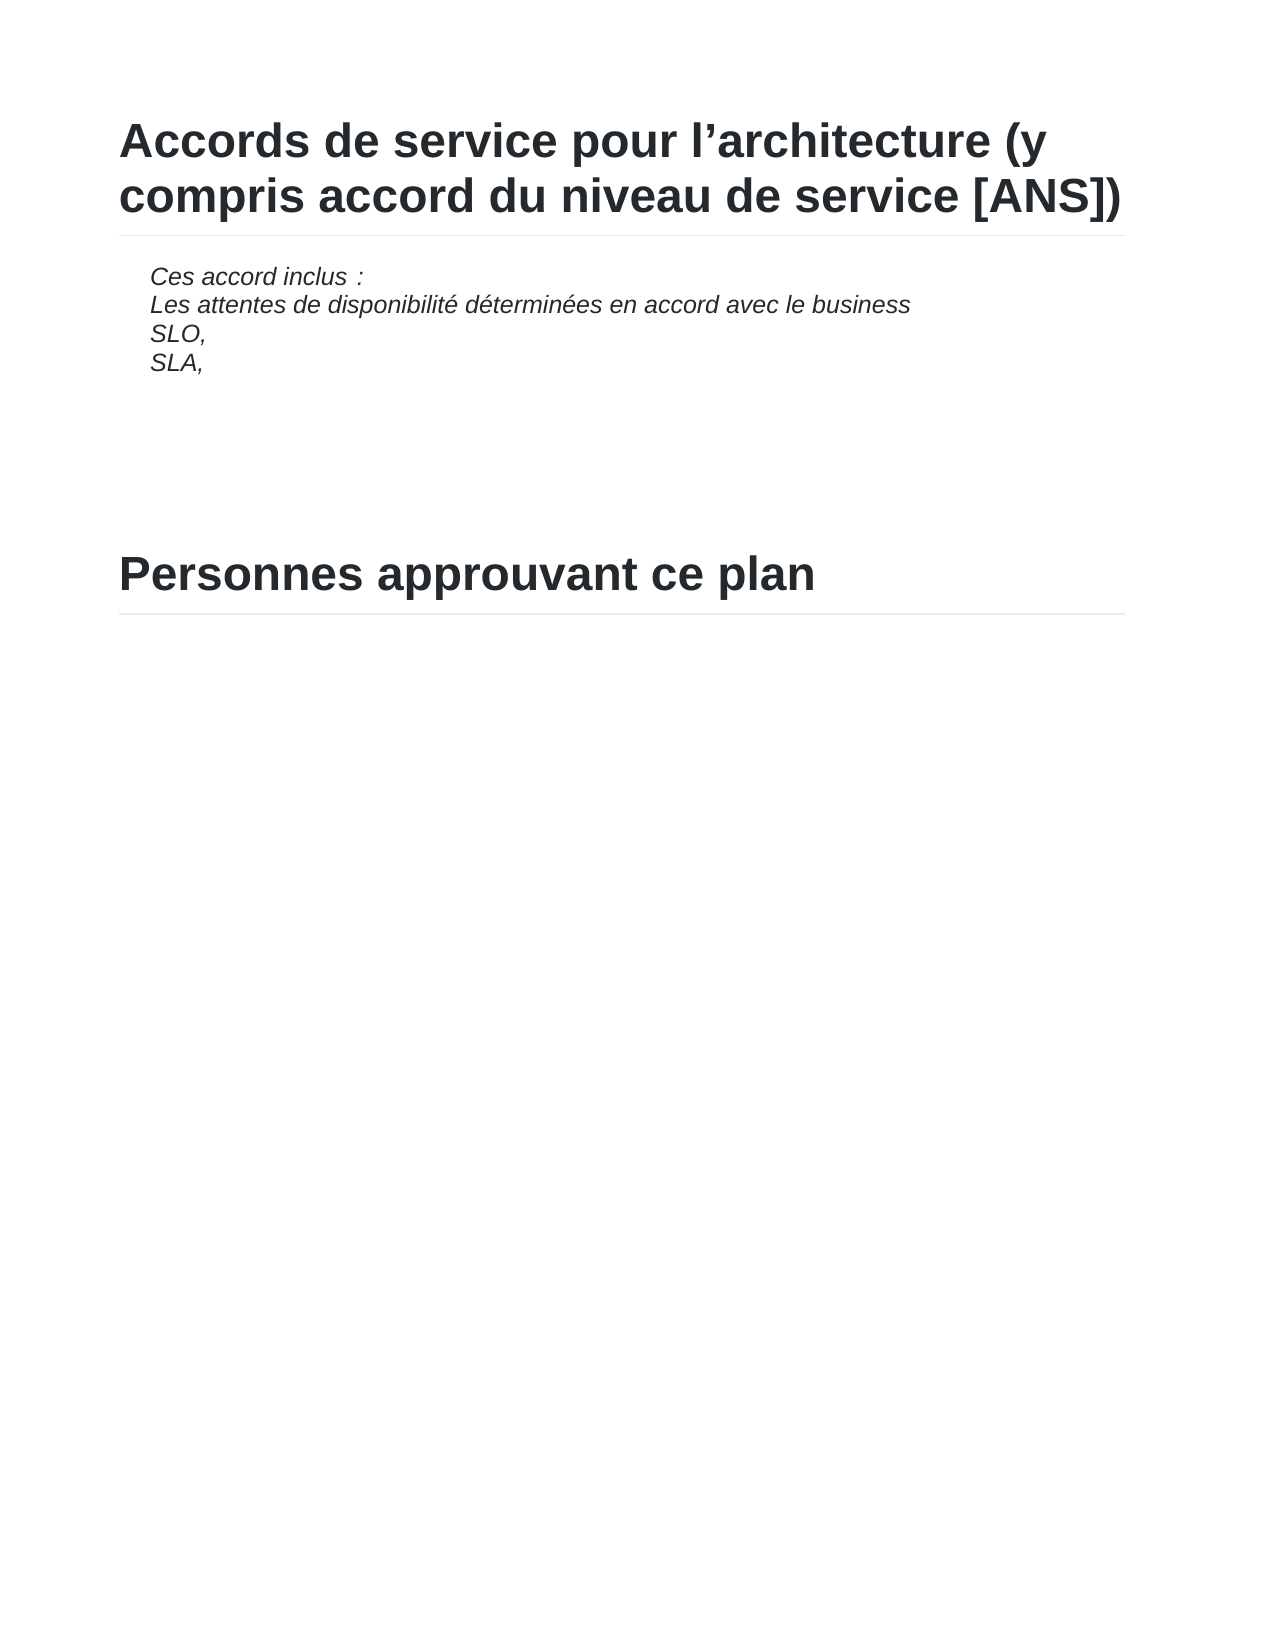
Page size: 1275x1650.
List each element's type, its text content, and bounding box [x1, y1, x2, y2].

text SLO, [150, 319, 1125, 348]
text Les attentes de disponibilité déterminées en accord avec le business [150, 290, 1125, 319]
text SLA, [150, 348, 1125, 376]
subtitle Personnes approuvant ce plan [119, 546, 1125, 613]
text Ces accord inclus : [150, 261, 1125, 290]
subtitle Accords de service pour l’architecture (y compris accord du niveau de service [ANS]) [119, 112, 1125, 235]
